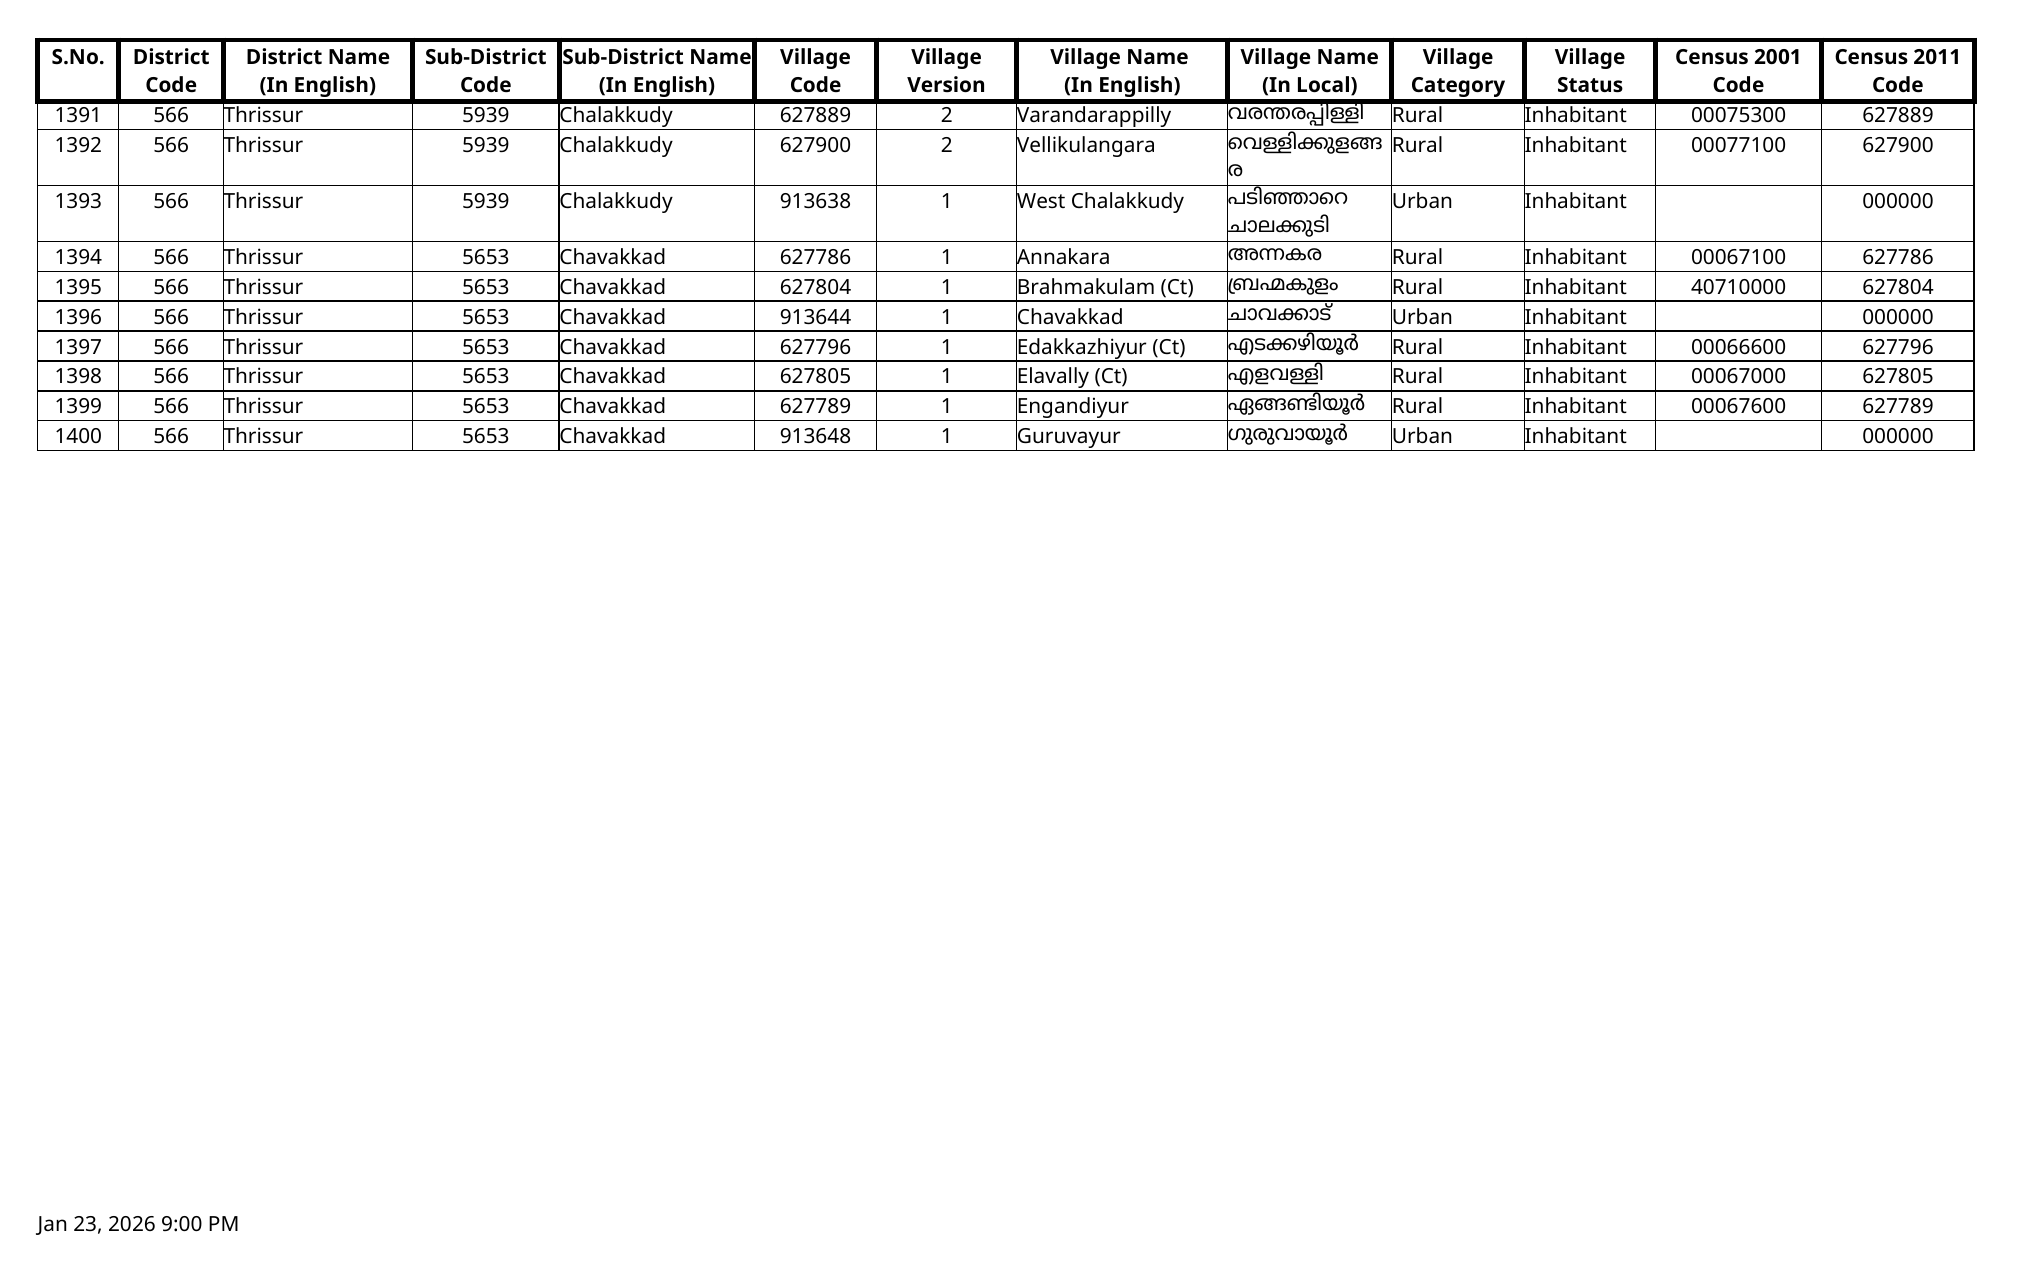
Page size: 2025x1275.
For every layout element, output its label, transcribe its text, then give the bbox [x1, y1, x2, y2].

table_header District Name (In English) [226, 42, 410, 99]
table_cell ഗുരുവായൂർ [1228, 421, 1391, 450]
table_cell Chavakkad [560, 421, 754, 450]
table_cell 2 [877, 130, 1016, 185]
table_cell ബ്രഹ്മകുളം [1228, 272, 1391, 300]
table_cell 627804 [1822, 272, 1973, 300]
table_cell Vellikulangara [1017, 130, 1227, 185]
table_cell 000000 [1822, 186, 1973, 241]
table_cell 00077100 [1656, 130, 1821, 185]
table_header Village Category [1394, 42, 1522, 99]
table_cell Rural [1392, 362, 1524, 390]
table_cell 000000 [1822, 302, 1973, 330]
table_cell Inhabitant [1525, 392, 1655, 420]
table_cell Inhabitant [1525, 421, 1655, 450]
table_cell 1392 [38, 130, 118, 185]
table_cell Chavakkad [1017, 302, 1227, 330]
table_cell 1397 [38, 332, 118, 360]
table_cell 627786 [1822, 242, 1973, 271]
table_cell Chalakkudy [560, 104, 754, 129]
table_cell എടക്കഴിയൂർ [1228, 332, 1391, 360]
table_cell അന്നകര [1228, 242, 1391, 271]
table_cell Chavakkad [560, 272, 754, 300]
table_cell Inhabitant [1525, 362, 1655, 390]
table_header Sub-District Name (In English) [562, 42, 752, 99]
table_cell 00067600 [1656, 392, 1821, 420]
table_cell Thrissur [224, 362, 412, 390]
table_cell 1399 [38, 392, 118, 420]
table_cell 627900 [1822, 130, 1973, 185]
table_cell 1 [877, 332, 1016, 360]
table_cell Thrissur [224, 392, 412, 420]
table_cell Chavakkad [560, 362, 754, 390]
table_header Census 2011 Code [1824, 42, 1972, 99]
table_cell ചാവക്കാട് [1228, 302, 1391, 330]
table_cell Inhabitant [1525, 242, 1655, 271]
table_cell Thrissur [224, 130, 412, 185]
table_cell Rural [1392, 130, 1524, 185]
table_header S.No. [40, 42, 116, 99]
table_cell 627789 [1822, 392, 1973, 420]
table_cell Rural [1392, 332, 1524, 360]
table_cell 5653 [413, 302, 558, 330]
table_cell Thrissur [224, 302, 412, 330]
table_cell Rural [1392, 392, 1524, 420]
table_cell 5939 [413, 130, 558, 185]
table_cell Brahmakulam (Ct) [1017, 272, 1227, 300]
table_cell 1 [877, 392, 1016, 420]
table_cell 627889 [755, 104, 876, 129]
table_cell Urban [1392, 186, 1524, 241]
table_cell 1394 [38, 242, 118, 271]
table_cell 566 [119, 130, 223, 185]
table_cell 566 [119, 332, 223, 360]
table_cell 5653 [413, 421, 558, 450]
table_cell 1 [877, 421, 1016, 450]
table_cell 2 [877, 104, 1016, 129]
table_cell 566 [119, 362, 223, 390]
table_cell 627900 [755, 130, 876, 185]
table_cell Inhabitant [1525, 186, 1655, 241]
table_cell 627796 [755, 332, 876, 360]
table_cell [1656, 302, 1821, 330]
table_header Census 2001 Code [1658, 42, 1819, 99]
table_cell Inhabitant [1525, 302, 1655, 330]
table_cell 5939 [413, 104, 558, 129]
table_cell 566 [119, 421, 223, 450]
table_cell 5653 [413, 272, 558, 300]
table_cell 627805 [755, 362, 876, 390]
table_cell 00067000 [1656, 362, 1821, 390]
table_cell Thrissur [224, 272, 412, 300]
table_cell Chavakkad [560, 332, 754, 360]
table_cell Thrissur [224, 242, 412, 271]
table_cell 40710000 [1656, 272, 1821, 300]
table_cell എളവള്ളി [1228, 362, 1391, 390]
table_cell 913638 [755, 186, 876, 241]
table_cell 00066600 [1656, 332, 1821, 360]
table_cell 1400 [38, 421, 118, 450]
table_cell വരന്തരപ്പിള്ളി [1228, 104, 1391, 129]
table_cell 1396 [38, 302, 118, 330]
table_cell West Chalakkudy [1017, 186, 1227, 241]
table_cell 566 [119, 186, 223, 241]
table_header Village Name (In Local) [1230, 42, 1389, 99]
table_cell 1 [877, 362, 1016, 390]
table_cell 1 [877, 242, 1016, 271]
table_cell 1 [877, 302, 1016, 330]
table_cell Chavakkad [560, 392, 754, 420]
table_header Village Code [757, 42, 874, 99]
table_cell Inhabitant [1525, 130, 1655, 185]
table_cell 00067100 [1656, 242, 1821, 271]
table_header District Code [121, 42, 221, 99]
table_cell 1393 [38, 186, 118, 241]
table_cell Chalakkudy [560, 130, 754, 185]
table_cell 5653 [413, 392, 558, 420]
table_cell 1391 [38, 104, 118, 129]
table_cell 627786 [755, 242, 876, 271]
table_cell Urban [1392, 302, 1524, 330]
table_cell Edakkazhiyur (Ct) [1017, 332, 1227, 360]
table_cell വെള്ളിക്കുളങ്ങര [1228, 130, 1391, 185]
table_cell Thrissur [224, 104, 412, 129]
table_cell 627796 [1822, 332, 1973, 360]
table_cell Varandarappilly [1017, 104, 1227, 129]
table_cell [1656, 186, 1821, 241]
table_header Village Status [1527, 42, 1653, 99]
table_cell Rural [1392, 104, 1524, 129]
table_cell 913644 [755, 302, 876, 330]
table_cell 00075300 [1656, 104, 1821, 129]
table_cell 1 [877, 272, 1016, 300]
table_cell Thrissur [224, 186, 412, 241]
table_cell Guruvayur [1017, 421, 1227, 450]
table_cell 000000 [1822, 421, 1973, 450]
table_cell 1 [877, 186, 1016, 241]
table_cell 627789 [755, 392, 876, 420]
table_cell 566 [119, 104, 223, 129]
table_cell 566 [119, 272, 223, 300]
table_cell 5653 [413, 362, 558, 390]
table_cell 1395 [38, 272, 118, 300]
table_cell Rural [1392, 272, 1524, 300]
table_cell Inhabitant [1525, 272, 1655, 300]
table_cell Rural [1392, 242, 1524, 271]
table_cell 627804 [755, 272, 876, 300]
table_cell Thrissur [224, 332, 412, 360]
table_cell 566 [119, 242, 223, 271]
table_cell Annakara [1017, 242, 1227, 271]
table_cell 5653 [413, 242, 558, 271]
table_cell ഏങ്ങണ്ടിയൂർ [1228, 392, 1391, 420]
table_cell Urban [1392, 421, 1524, 450]
table_cell Chavakkad [560, 302, 754, 330]
table_cell 627889 [1822, 104, 1973, 129]
table_header Sub-District Code [415, 42, 557, 99]
table_cell പടിഞ്ഞാറെ ചാലക്കുടി [1228, 186, 1391, 241]
table_cell Engandiyur [1017, 392, 1227, 420]
table_cell Inhabitant [1525, 332, 1655, 360]
table_header Village Name (In English) [1019, 42, 1225, 99]
table_cell Inhabitant [1525, 104, 1655, 129]
table_cell 5653 [413, 332, 558, 360]
table_cell 627805 [1822, 362, 1973, 390]
table_cell 566 [119, 392, 223, 420]
table_cell 913648 [755, 421, 876, 450]
table_cell 5939 [413, 186, 558, 241]
table_cell Elavally (Ct) [1017, 362, 1227, 390]
table_cell Chavakkad [560, 242, 754, 271]
table_cell Chalakkudy [560, 186, 754, 241]
table_cell 566 [119, 302, 223, 330]
table_cell Thrissur [224, 421, 412, 450]
table_cell 1398 [38, 362, 118, 390]
table_header Village Version [879, 42, 1014, 99]
table_cell [1656, 421, 1821, 450]
